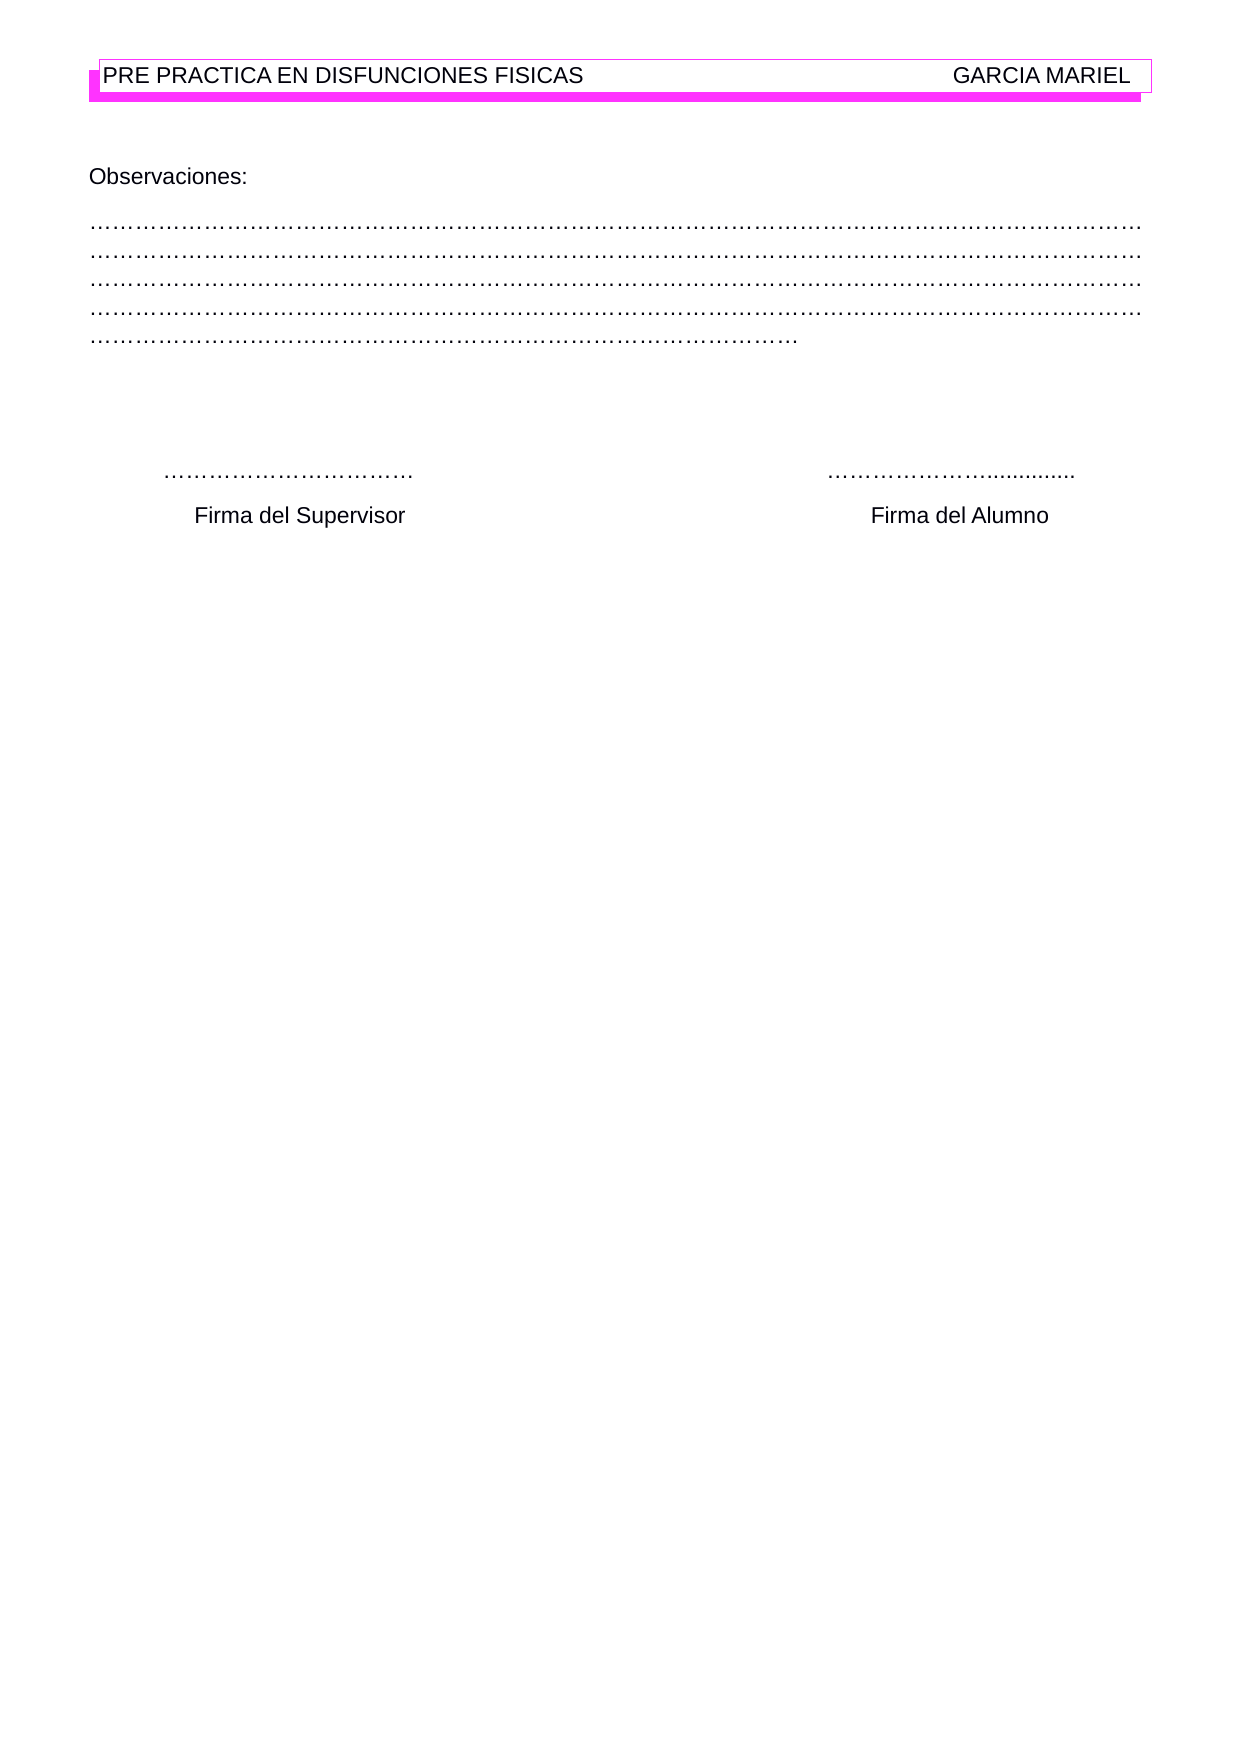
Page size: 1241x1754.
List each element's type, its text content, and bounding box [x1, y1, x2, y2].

text …………………………… ………………….............. [88, 457, 1152, 484]
text Firma del Supervisor Firma del Alumno [88, 502, 1152, 529]
text …………………………………………………………………………………………………………………………………………………………………………………………………………………………………………………………………………………………………………………………………………………………………………………………………………………………………………………………………………………………………………………………………………………………………………………………… [88, 208, 1152, 348]
text Observaciones: [88, 163, 1152, 189]
